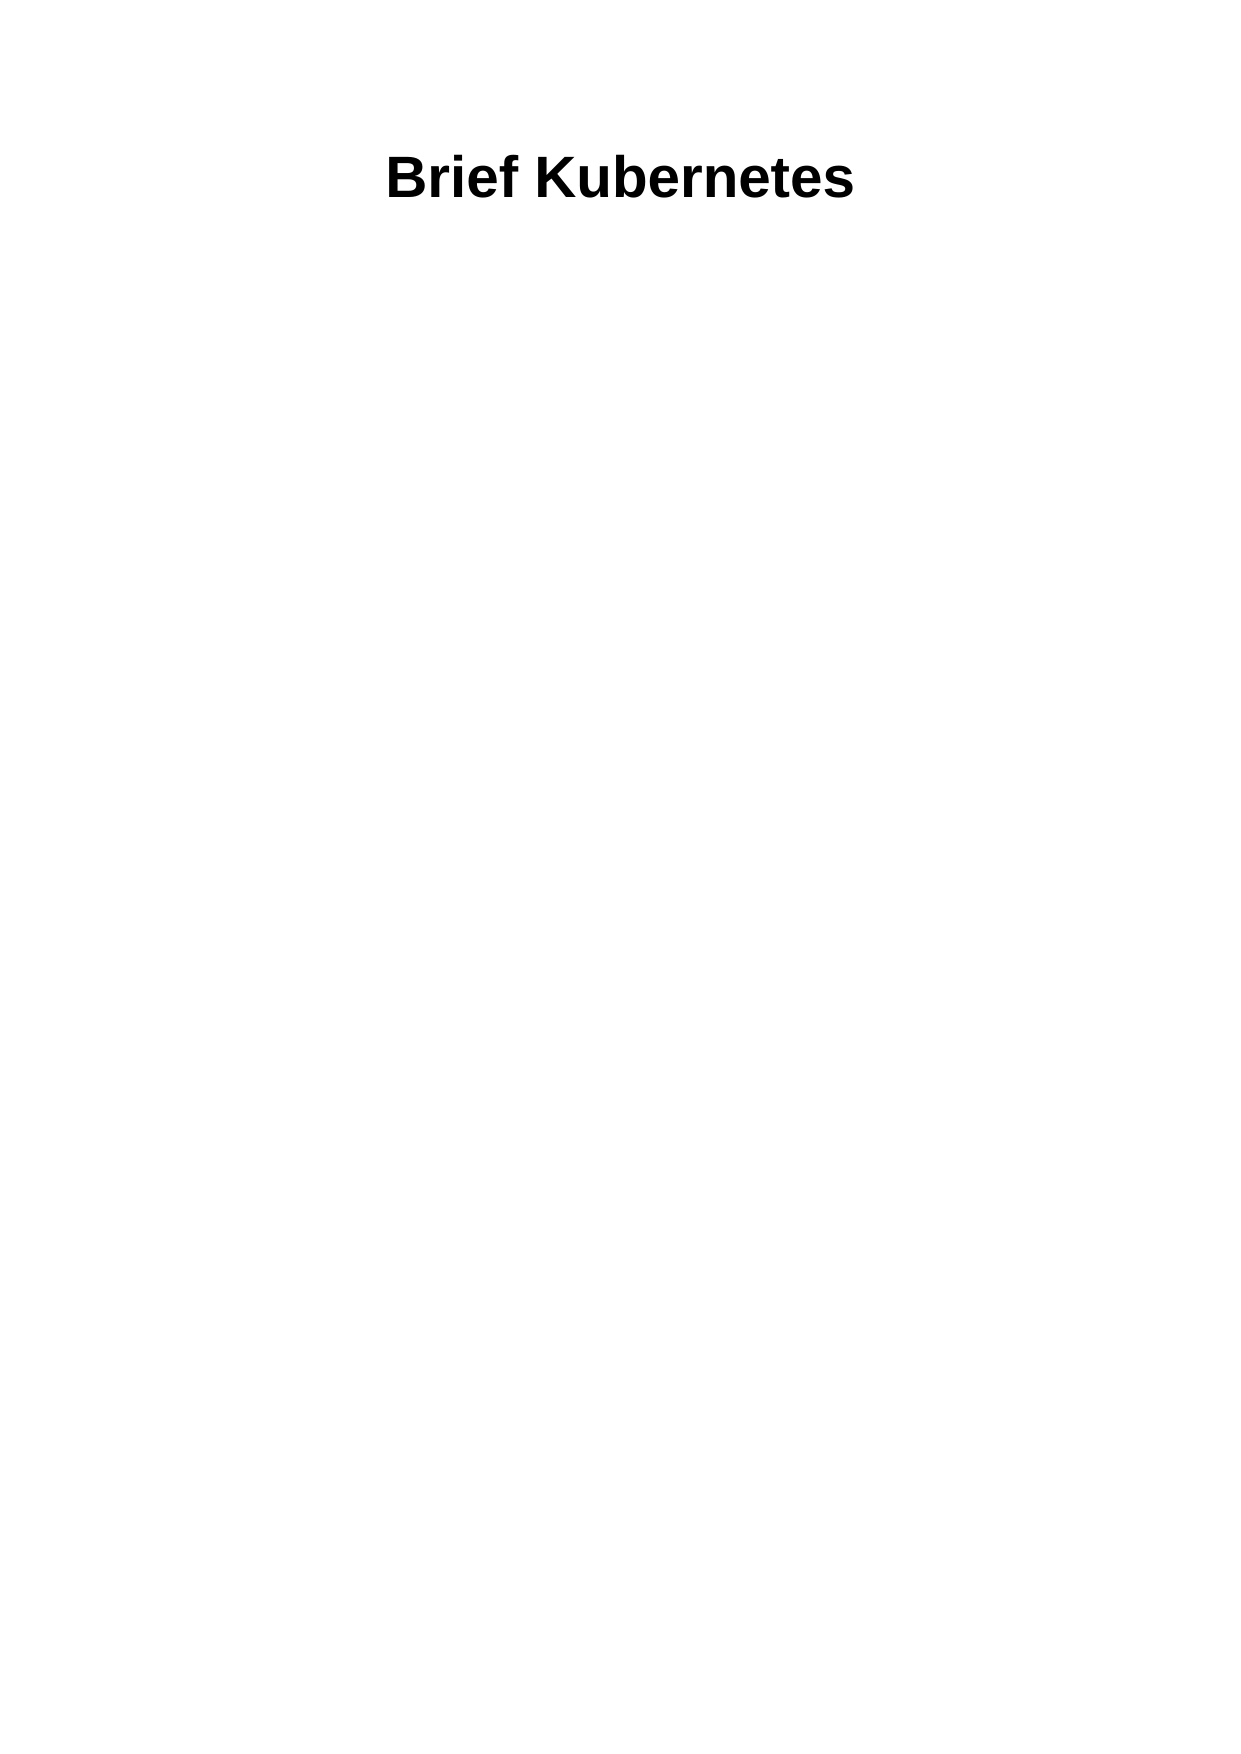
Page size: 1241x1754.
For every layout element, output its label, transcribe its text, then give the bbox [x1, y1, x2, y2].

title Brief Kubernetes [118, 143, 1122, 210]
